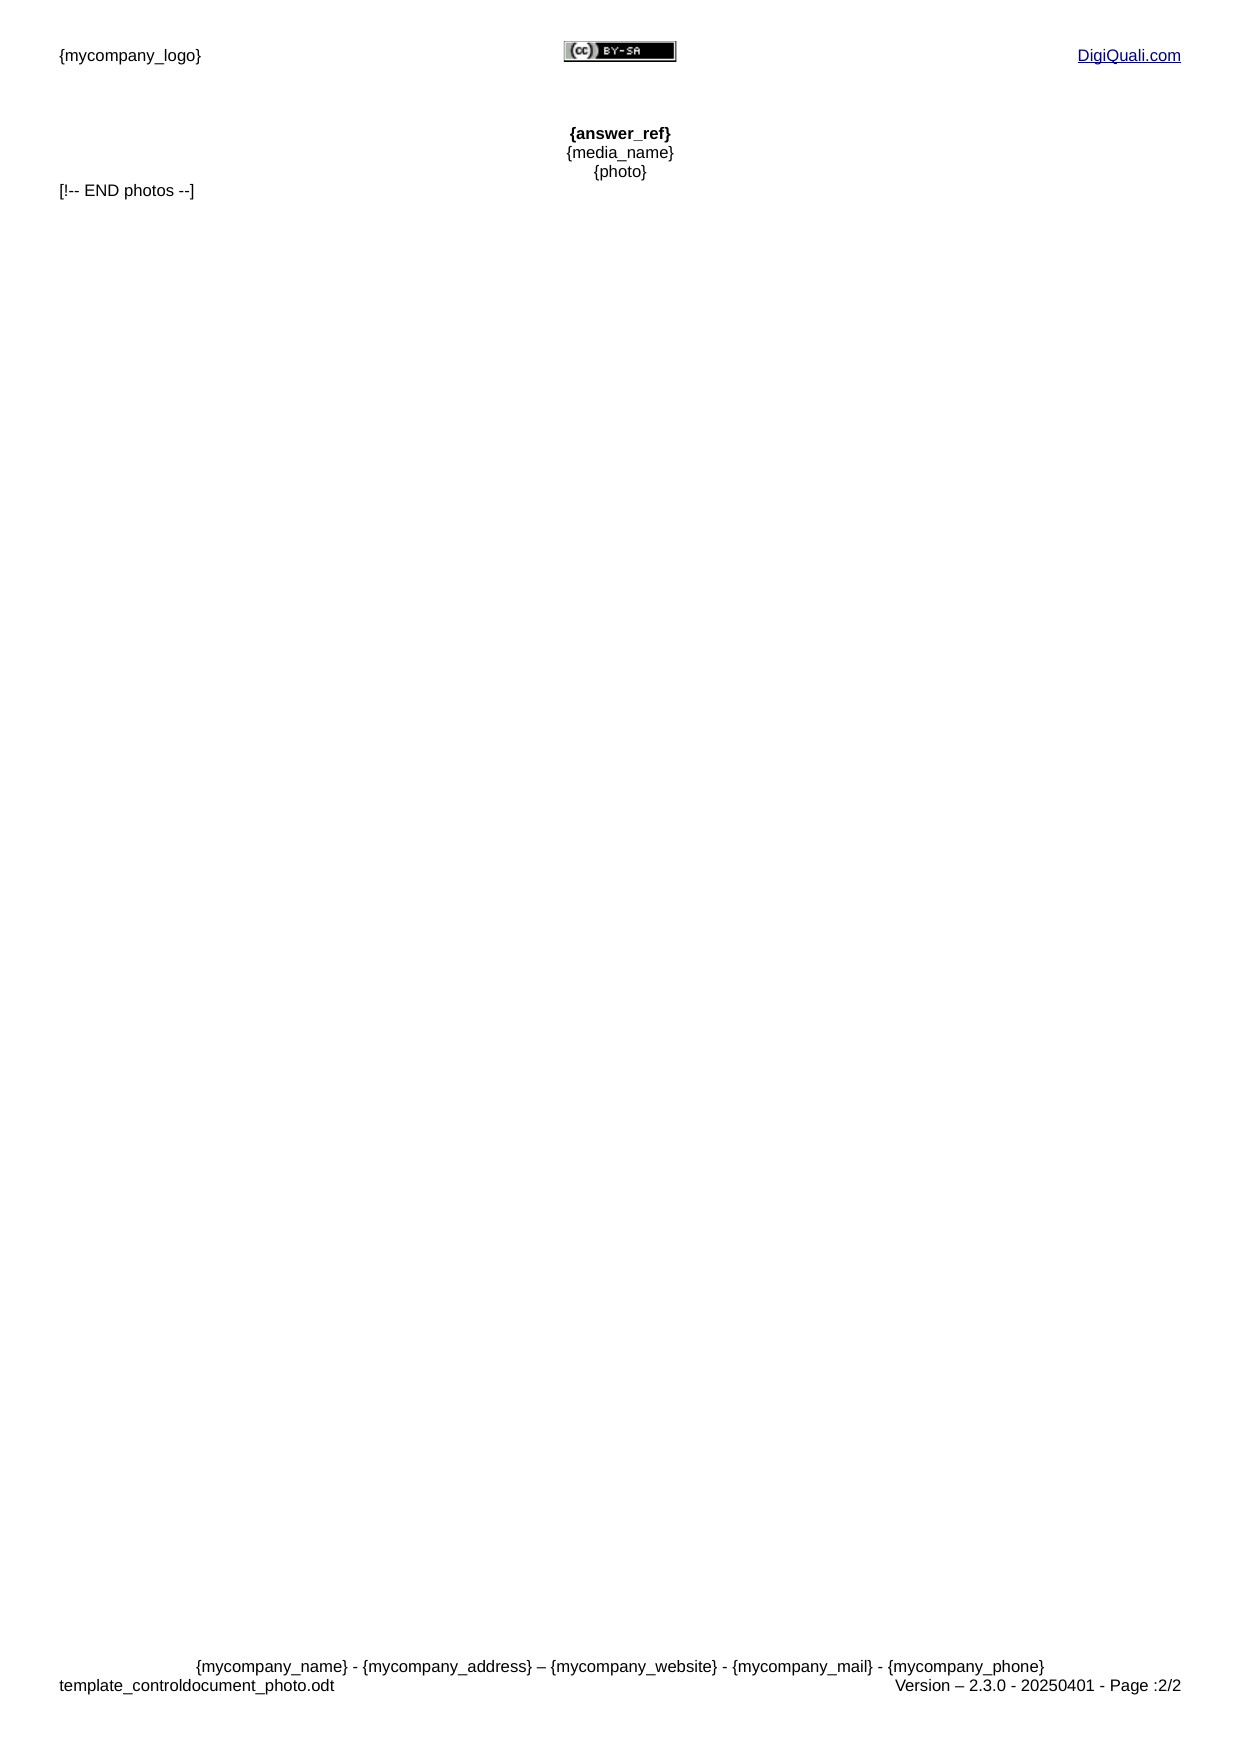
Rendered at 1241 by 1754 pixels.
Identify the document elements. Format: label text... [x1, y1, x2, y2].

text {media_name} [59, 143, 1181, 162]
text {answer_ref} [59, 123, 1181, 143]
text [!-- END photos --] [59, 181, 1181, 200]
picture [563, 41, 677, 62]
text {photo} [59, 162, 1181, 181]
